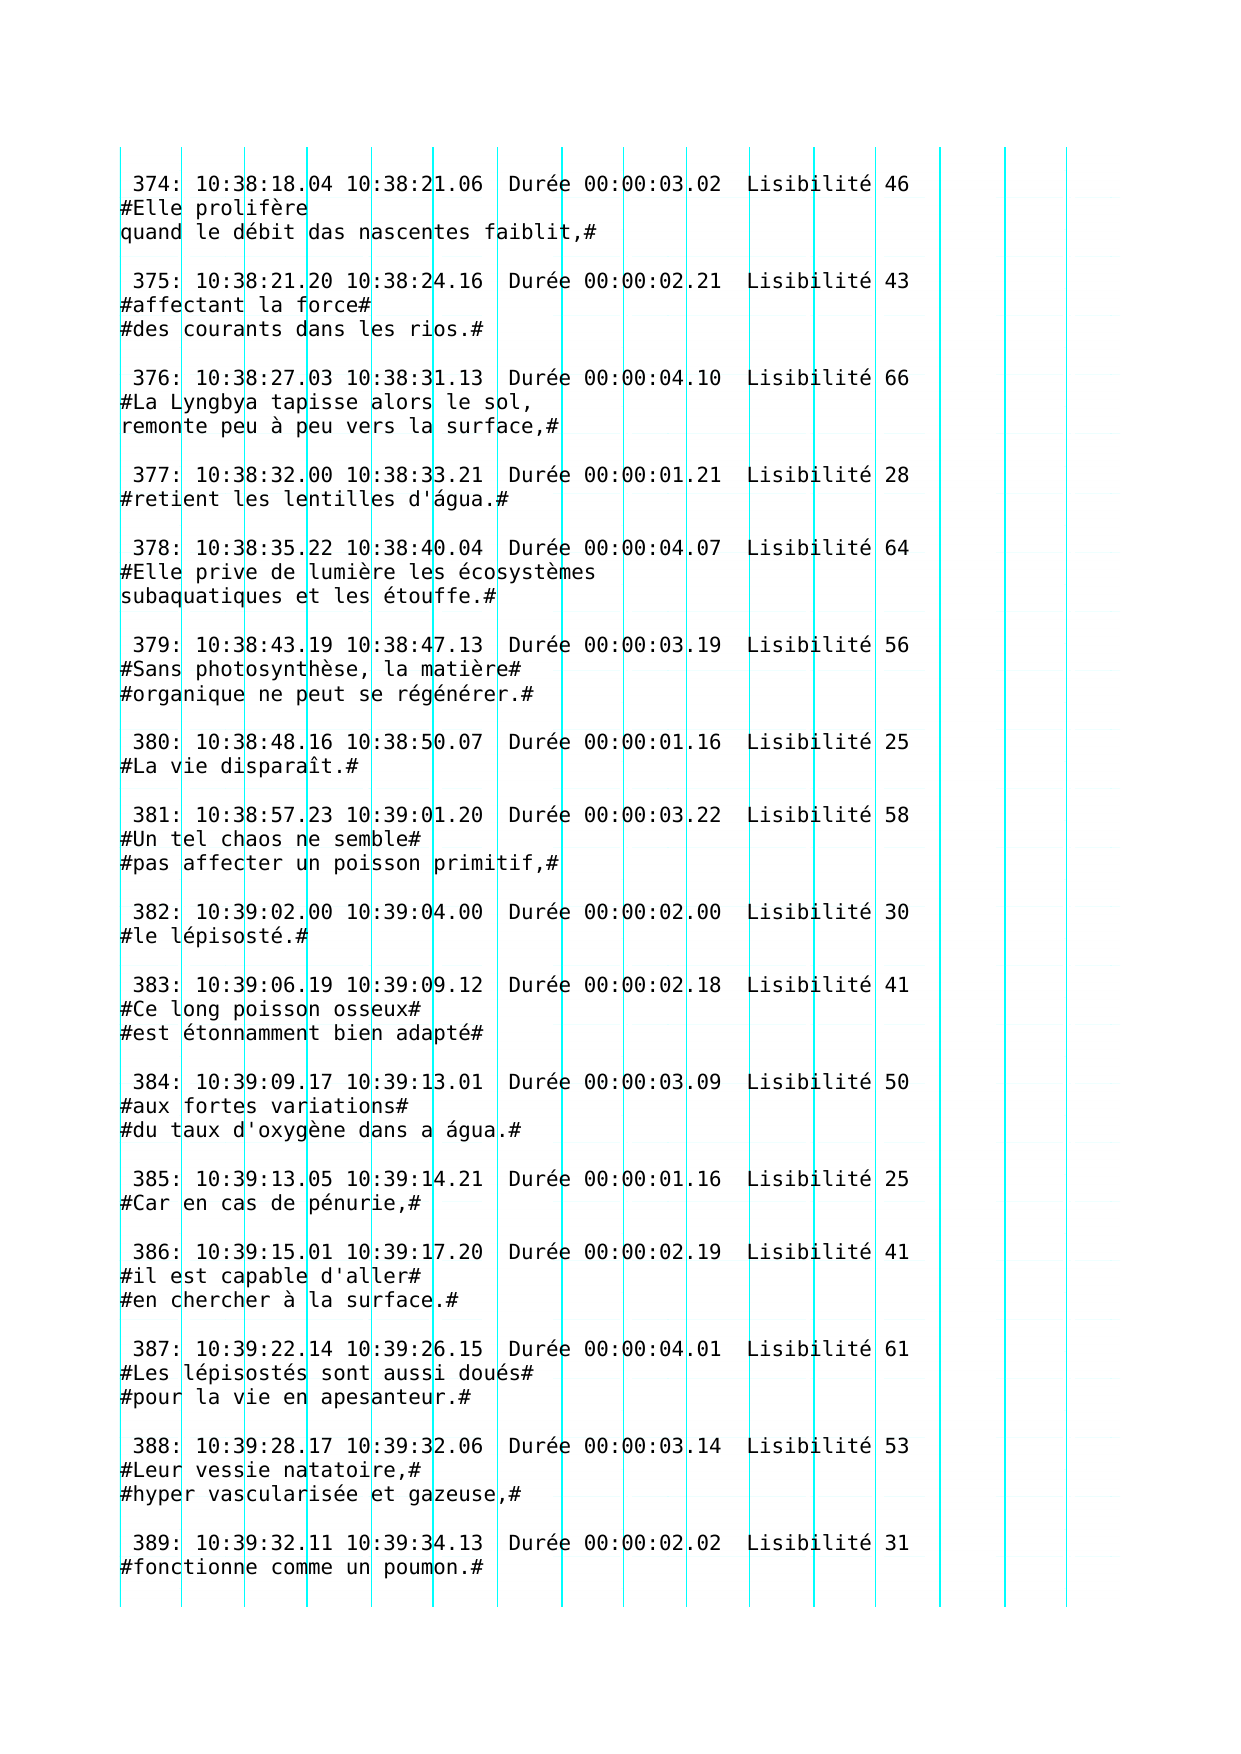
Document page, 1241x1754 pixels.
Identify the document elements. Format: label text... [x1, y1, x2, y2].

text #en chercher à la surface.# [120, 1288, 1120, 1313]
text #le lépisosté.# [120, 924, 1120, 948]
text 381: 10:38:57.23 10:39:01.20 Durée 00:00:03.22 Lisibilité 58 [120, 803, 1120, 827]
text #fonctionne comme un poumon.# [120, 1555, 1120, 1579]
text #pas affecter un poisson primitif,# [120, 851, 1120, 876]
text #pour la vie en apesanteur.# [120, 1385, 1120, 1410]
text #La vie disparaît.# [120, 754, 1120, 779]
text #Sans photosynthèse, la matière# [120, 657, 1120, 682]
text subaquatiques et les étouffe.# [120, 584, 1120, 609]
text 374: 10:38:18.04 10:38:21.06 Durée 00:00:03.02 Lisibilité 46 [120, 172, 1120, 196]
text 380: 10:38:48.16 10:38:50.07 Durée 00:00:01.16 Lisibilité 25 [120, 730, 1120, 754]
text 376: 10:38:27.03 10:38:31.13 Durée 00:00:04.10 Lisibilité 66 [120, 366, 1120, 390]
picture [119, 147, 1121, 1607]
text 385: 10:39:13.05 10:39:14.21 Durée 00:00:01.16 Lisibilité 25 [120, 1167, 1120, 1191]
text #Les lépisostés sont aussi doués# [120, 1361, 1120, 1385]
text 379: 10:38:43.19 10:38:47.13 Durée 00:00:03.19 Lisibilité 56 [120, 633, 1120, 657]
text #Elle prolifère [120, 196, 1120, 220]
text #Elle prive de lumière les écosystèmes [120, 560, 1120, 584]
text #Un tel chaos ne semble# [120, 827, 1120, 851]
text #retient les lentilles d'água.# [120, 487, 1120, 512]
text 383: 10:39:06.19 10:39:09.12 Durée 00:00:02.18 Lisibilité 41 [120, 973, 1120, 997]
text 388: 10:39:28.17 10:39:32.06 Durée 00:00:03.14 Lisibilité 53 [120, 1434, 1120, 1458]
text #il est capable d'aller# [120, 1264, 1120, 1288]
text #La Lyngbya tapisse alors le sol, [120, 390, 1120, 414]
text remonte peu à peu vers la surface,# [120, 414, 1120, 439]
text 378: 10:38:35.22 10:38:40.04 Durée 00:00:04.07 Lisibilité 64 [120, 536, 1120, 560]
text #Ce long poisson osseux# [120, 997, 1120, 1021]
text 384: 10:39:09.17 10:39:13.01 Durée 00:00:03.09 Lisibilité 50 [120, 1070, 1120, 1094]
text 389: 10:39:32.11 10:39:34.13 Durée 00:00:02.02 Lisibilité 31 [120, 1531, 1120, 1555]
text 382: 10:39:02.00 10:39:04.00 Durée 00:00:02.00 Lisibilité 30 [120, 900, 1120, 924]
text quand le débit das nascentes faiblit,# [120, 220, 1120, 245]
text #Car en cas de pénurie,# [120, 1191, 1120, 1216]
text #Leur vessie natatoire,# [120, 1458, 1120, 1482]
text #affectant la force# [120, 293, 1120, 317]
text #hyper vascularisée et gazeuse,# [120, 1482, 1120, 1507]
text 386: 10:39:15.01 10:39:17.20 Durée 00:00:02.19 Lisibilité 41 [120, 1240, 1120, 1264]
text #des courants dans les rios.# [120, 317, 1120, 342]
text 387: 10:39:22.14 10:39:26.15 Durée 00:00:04.01 Lisibilité 61 [120, 1337, 1120, 1361]
text 375: 10:38:21.20 10:38:24.16 Durée 00:00:02.21 Lisibilité 43 [120, 269, 1120, 293]
text #du taux d'oxygène dans a água.# [120, 1118, 1120, 1143]
text 377: 10:38:32.00 10:38:33.21 Durée 00:00:01.21 Lisibilité 28 [120, 463, 1120, 487]
text #aux fortes variations# [120, 1094, 1120, 1118]
text #organique ne peut se régénérer.# [120, 682, 1120, 706]
text #est étonnamment bien adapté# [120, 1021, 1120, 1046]
